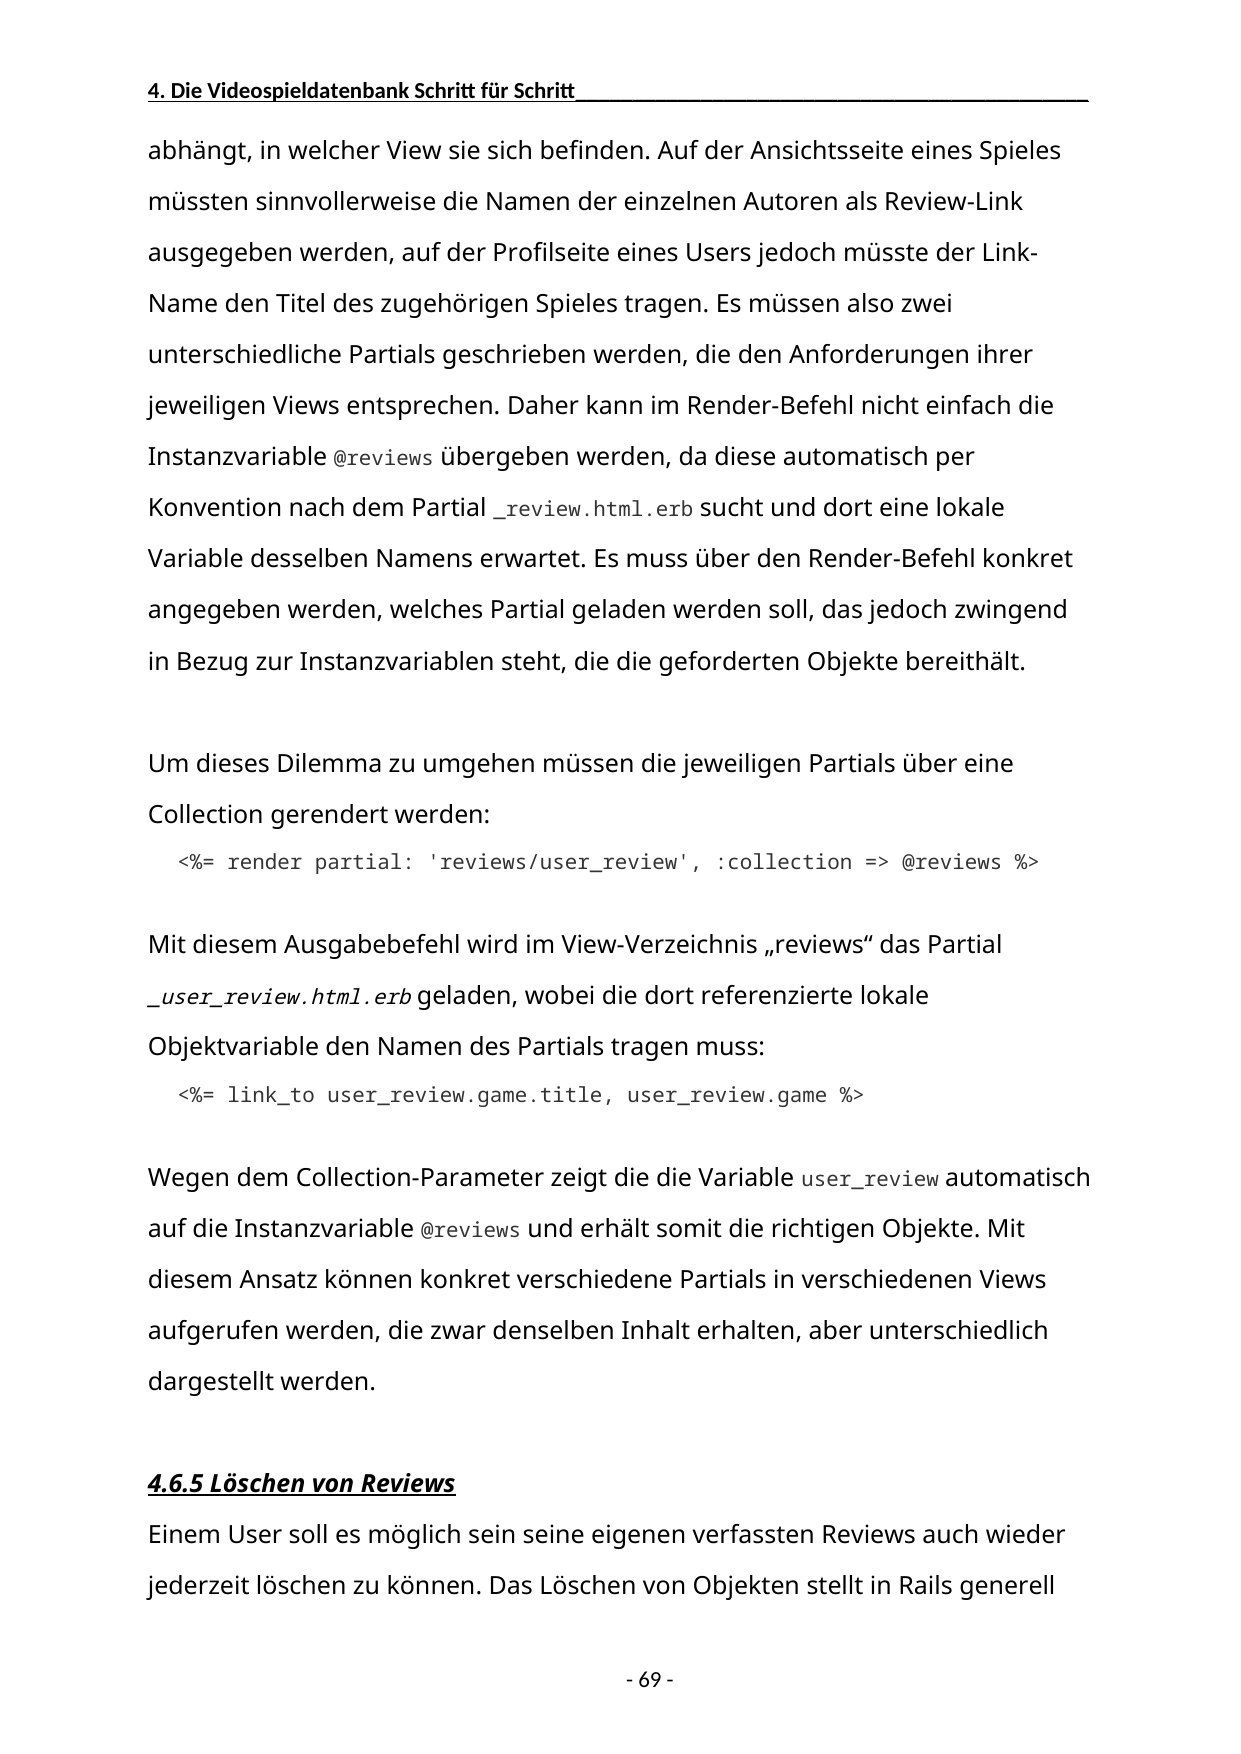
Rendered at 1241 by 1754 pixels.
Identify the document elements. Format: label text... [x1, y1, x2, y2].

text <%= render partial: 'reviews/user_review', :collection => @reviews %> [177, 847, 1093, 876]
text Mit diesem Ausgabebefehl wird im View-Verzeichnis „reviews“ das Partial _user_review.html.erb geladen, wobei die dort referenzierte lokale Objektvariable den Namen des Partials tragen muss: [148, 927, 1093, 1063]
subtitle 4.6.5 Löschen von Reviews [148, 1466, 1093, 1500]
text Einem User soll es möglich sein seine eigenen verfassten Reviews auch wieder jederzeit löschen zu können. Das Löschen von Objekten stellt in Rails generell [148, 1517, 1093, 1602]
text Um dieses Dilemma zu umgehen müssen die jeweiligen Partials über eine Collection gerendert werden: [148, 745, 1093, 830]
text Wegen dem Collection-Parameter zeigt die die Variable user_review automatisch auf die Instanzvariable @reviews und erhält somit die richtigen Objekte. Mit diesem Ansatz können konkret verschiedene Partials in verschiedenen Views aufgerufen werden, die zwar denselben Inhalt erhalten, aber unterschiedlich dargestellt werden. [148, 1159, 1093, 1398]
text abhängt, in welcher View sie sich befinden. Auf der Ansichtsseite eines Spieles müssten sinnvollerweise die Namen der einzelnen Autoren als Review-Link ausgegeben werden, auf der Profilseite eines Users jedoch müsste der Link-Name den Titel des zugehörigen Spieles tragen. Es müssen also zwei unterschiedliche Partials geschrieben werden, die den Anforderungen ihrer jeweiligen Views entsprechen. Daher kann im Render-Befehl nicht einfach die Instanzvariable @reviews übergeben werden, da diese automatisch per Konvention nach dem Partial _review.html.erb sucht und dort eine lokale Variable desselben Namens erwartet. Es muss über den Render-Befehl konkret angegeben werden, welches Partial geladen werden soll, das jedoch zwingend in Bezug zur Instanzvariablen steht, die die geforderten Objekte bereithält. [148, 133, 1093, 677]
text <%= link_to user_review.game.title, user_review.game %> [177, 1080, 1093, 1108]
